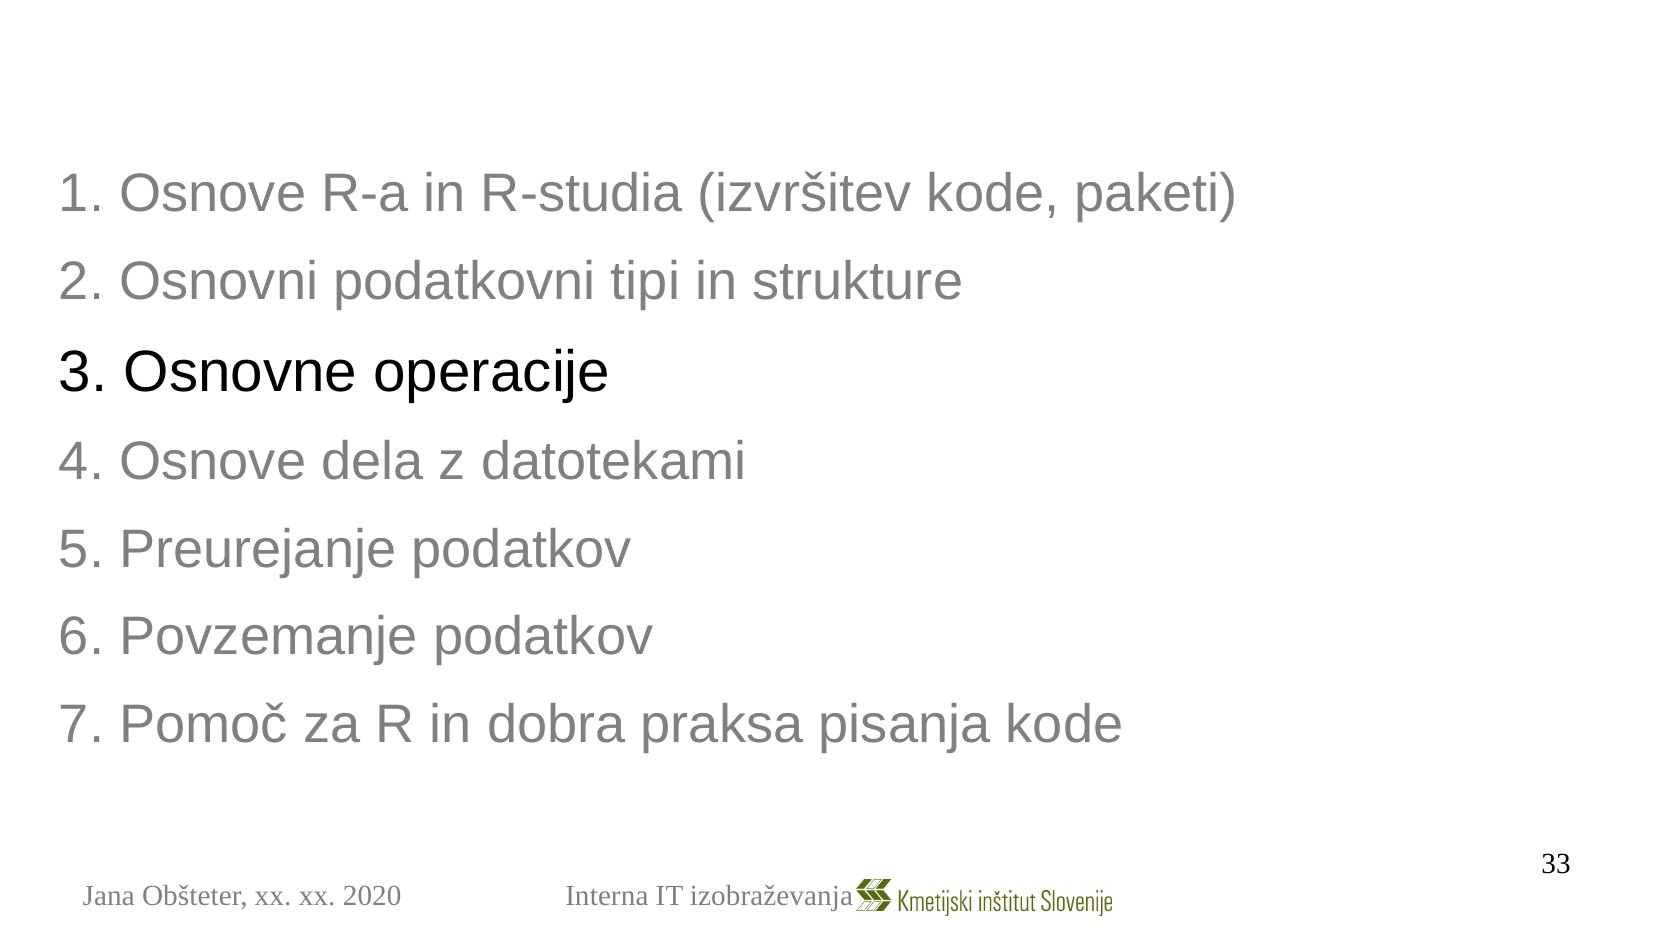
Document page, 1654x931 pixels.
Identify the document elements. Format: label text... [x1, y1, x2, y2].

list 1. Osnove R-a in R-studia (izvršitev kode, paketi) 2. Osnovni podatkovni tipi in strukture 3. Osnovne operacije 4. Osnove dela z datotekami 5. Preurejanje podatkov 6. Povzemanje podatkov 7. Pomoč za R in dobra praksa pisanja kode [59, 153, 1619, 815]
picture [856, 879, 1112, 916]
